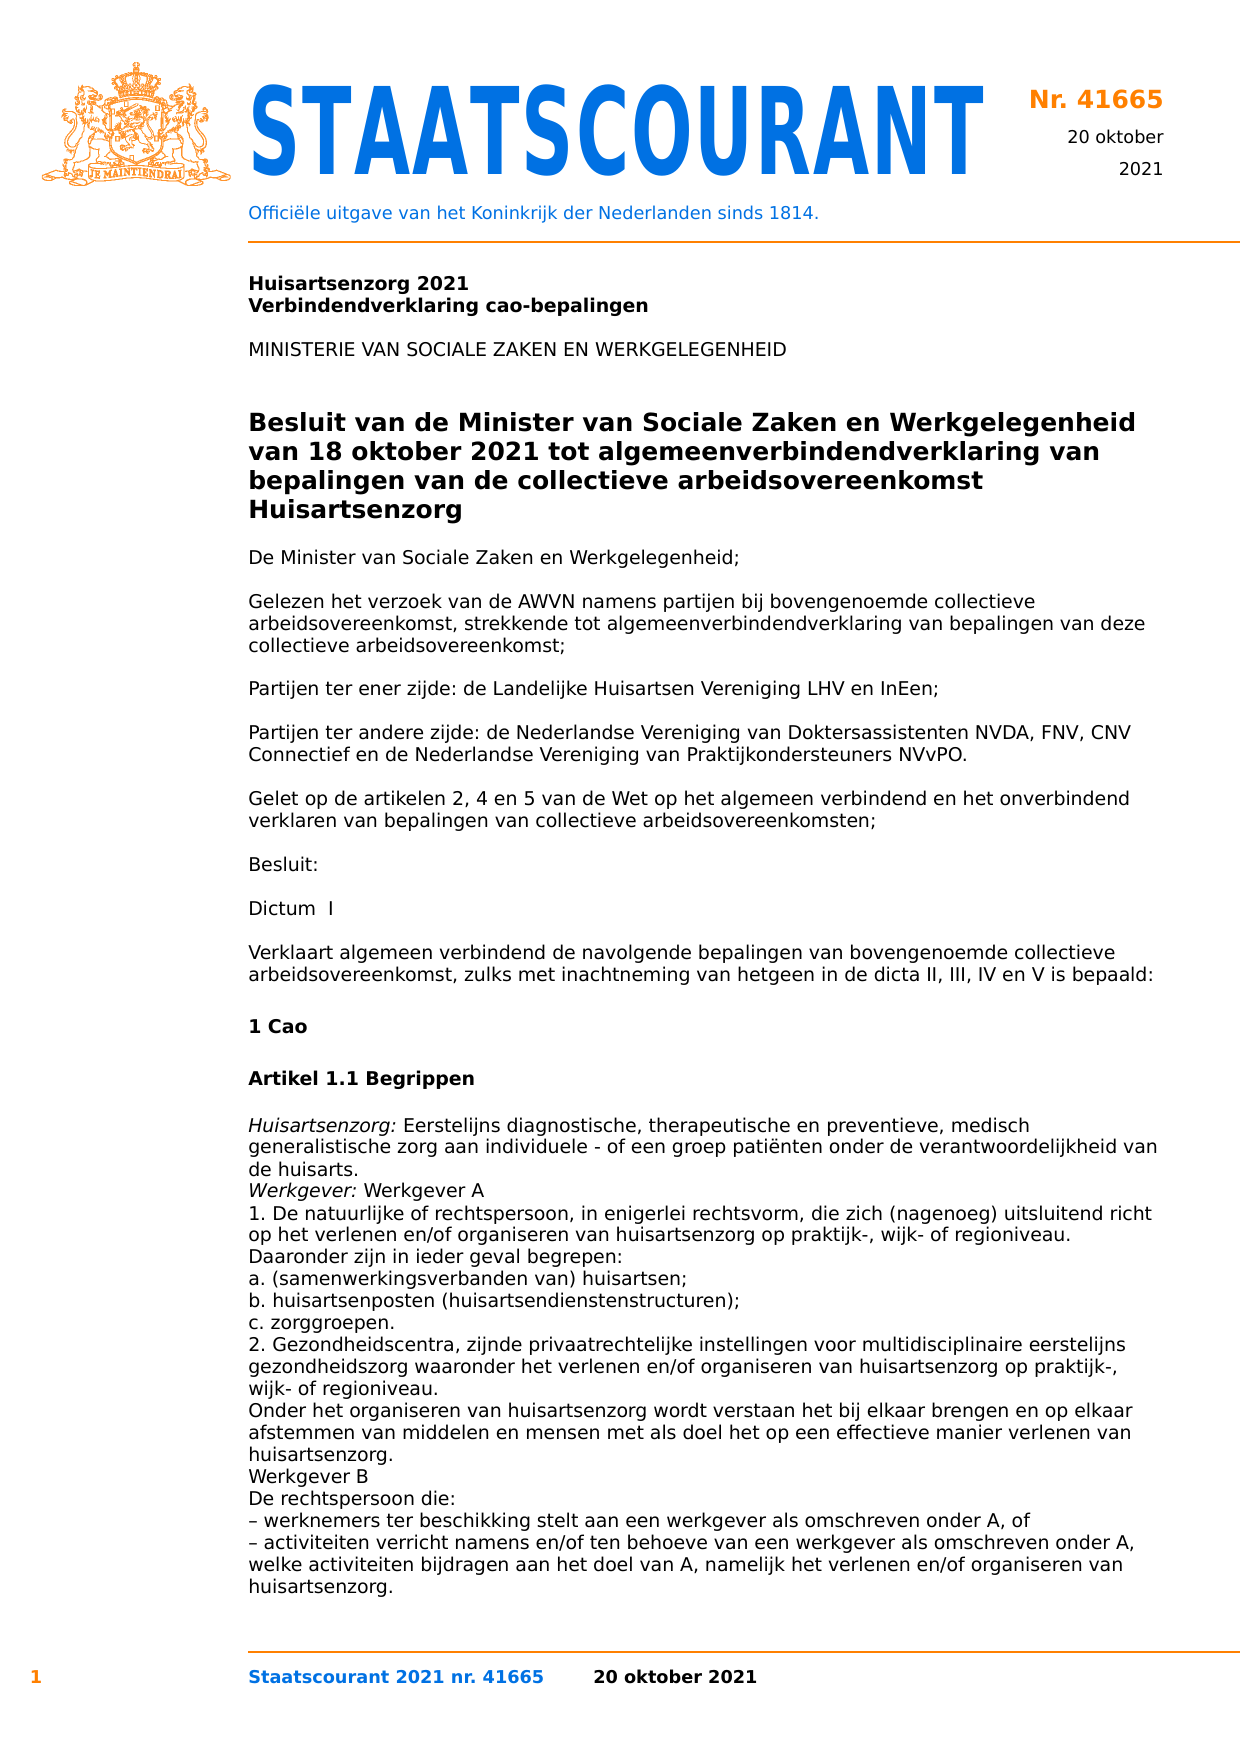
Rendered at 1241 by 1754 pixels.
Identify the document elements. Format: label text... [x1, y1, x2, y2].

table_cell 20 oktober [998, 121, 1240, 153]
text Verbindendverklaring cao-bepalingen [248, 295, 1163, 317]
text 2. Gezondheidscentra, zijnde privaatrechtelijke instellingen voor multidisciplinaire eerstelijns gezondheidszorg waaronder het verlenen en/of organiseren van huisartsenzorg op praktijk-, wijk- of regioniveau. [248, 1334, 1163, 1400]
text Werkgever B [248, 1466, 1163, 1488]
text Huisartsenzorg 2021 [248, 273, 1163, 295]
text Verklaart algemeen verbindend de navolgende bepalingen van bovengenoemde collectieve arbeidsovereenkomst, zulks met inachtneming van hetgeen in de dicta II, III, IV en V is bepaald: [248, 942, 1163, 986]
subtitle Besluit van de Minister van Sociale Zaken en Werkgelegenheid van 18 oktober 2021 tot algemeenverbindendverklaring van bepalingen van de collectieve arbeidsovereenkomst Huisartsenzorg [248, 408, 1163, 525]
table_cell Officiële uitgave van het Koninkrijk der Nederlanden sinds 1814. [248, 203, 1240, 241]
text Dictum I [248, 898, 1163, 920]
table_cell 2021 [998, 153, 1240, 203]
text c. zorggroepen. [248, 1312, 1163, 1334]
text Onder het organiseren van huisartsenzorg wordt verstaan het bij elkaar brengen en op elkaar afstemmen van middelen en mensen met als doel het op een effectieve manier verlenen van huisartsenzorg. [248, 1400, 1163, 1466]
text De Minister van Sociale Zaken en Werkgelegenheid; [248, 547, 1163, 569]
text Huisartsenzorg: Eerstelijns diagnostische, therapeutische en preventieve, medisch generalistische zorg aan individuele - of een groep patiënten onder de verantwoordelijkheid van de huisarts. [248, 1114, 1163, 1180]
text Partijen ter ener zijde: de Landelijke Huisartsen Vereniging LHV en InEen; [248, 678, 1163, 700]
text Gelet op de artikelen 2, 4 en 5 van de Wet op het algemeen verbindend en het onverbindend verklaren van bepalingen van collectieve arbeidsovereenkomsten; [248, 788, 1163, 832]
text a. (samenwerkingsverbanden van) huisartsen; [248, 1268, 1163, 1290]
text – werknemers ter beschikking stelt aan een werkgever als omschreven onder A, of [248, 1510, 1163, 1532]
text De rechtspersoon die: [248, 1488, 1163, 1510]
text Partijen ter andere zijde: de Nederlandse Vereniging van Doktersassistenten NVDA, FNV, CNV Connectief en de Nederlandse Vereniging van Praktijkondersteuners NVvPO. [248, 722, 1163, 766]
table_header Nr. 41665 [998, 62, 1240, 121]
text Daaronder zijn in ieder geval begrepen: [248, 1246, 1163, 1268]
table_header STAATSCOURANT [248, 62, 998, 203]
text Werkgever: Werkgever A [248, 1180, 1163, 1202]
picture [41, 62, 231, 186]
text Gelezen het verzoek van de AWVN namens partijen bij bovengenoemde collectieve arbeidsovereenkomst, strekkende tot algemeenverbindendverklaring van bepalingen van deze collectieve arbeidsovereenkomst; [248, 591, 1163, 656]
text Besluit: [248, 854, 1163, 876]
text – activiteiten verricht namens en/of ten behoeve van een werkgever als omschreven onder A, welke activiteiten bijdragen aan het doel van A, namelijk het verlenen en/of organiseren van huisartsenzorg. [248, 1532, 1163, 1598]
text 1. De natuurlijke of rechtspersoon, in enigerlei rechtsvorm, die zich (nagenoeg) uitsluitend richt op het verlenen en/of organiseren van huisartsenzorg op praktijk-, wijk- of regioniveau. [248, 1202, 1163, 1246]
subtitle Artikel 1.1 Begrippen [248, 1067, 1163, 1089]
subtitle 1 Cao [248, 1016, 1163, 1037]
text b. huisartsenposten (huisartsendienstenstructuren); [248, 1290, 1163, 1312]
table_header [25, 62, 248, 241]
text MINISTERIE VAN SOCIALE ZAKEN EN WERKGELEGENHEID [248, 339, 1163, 361]
